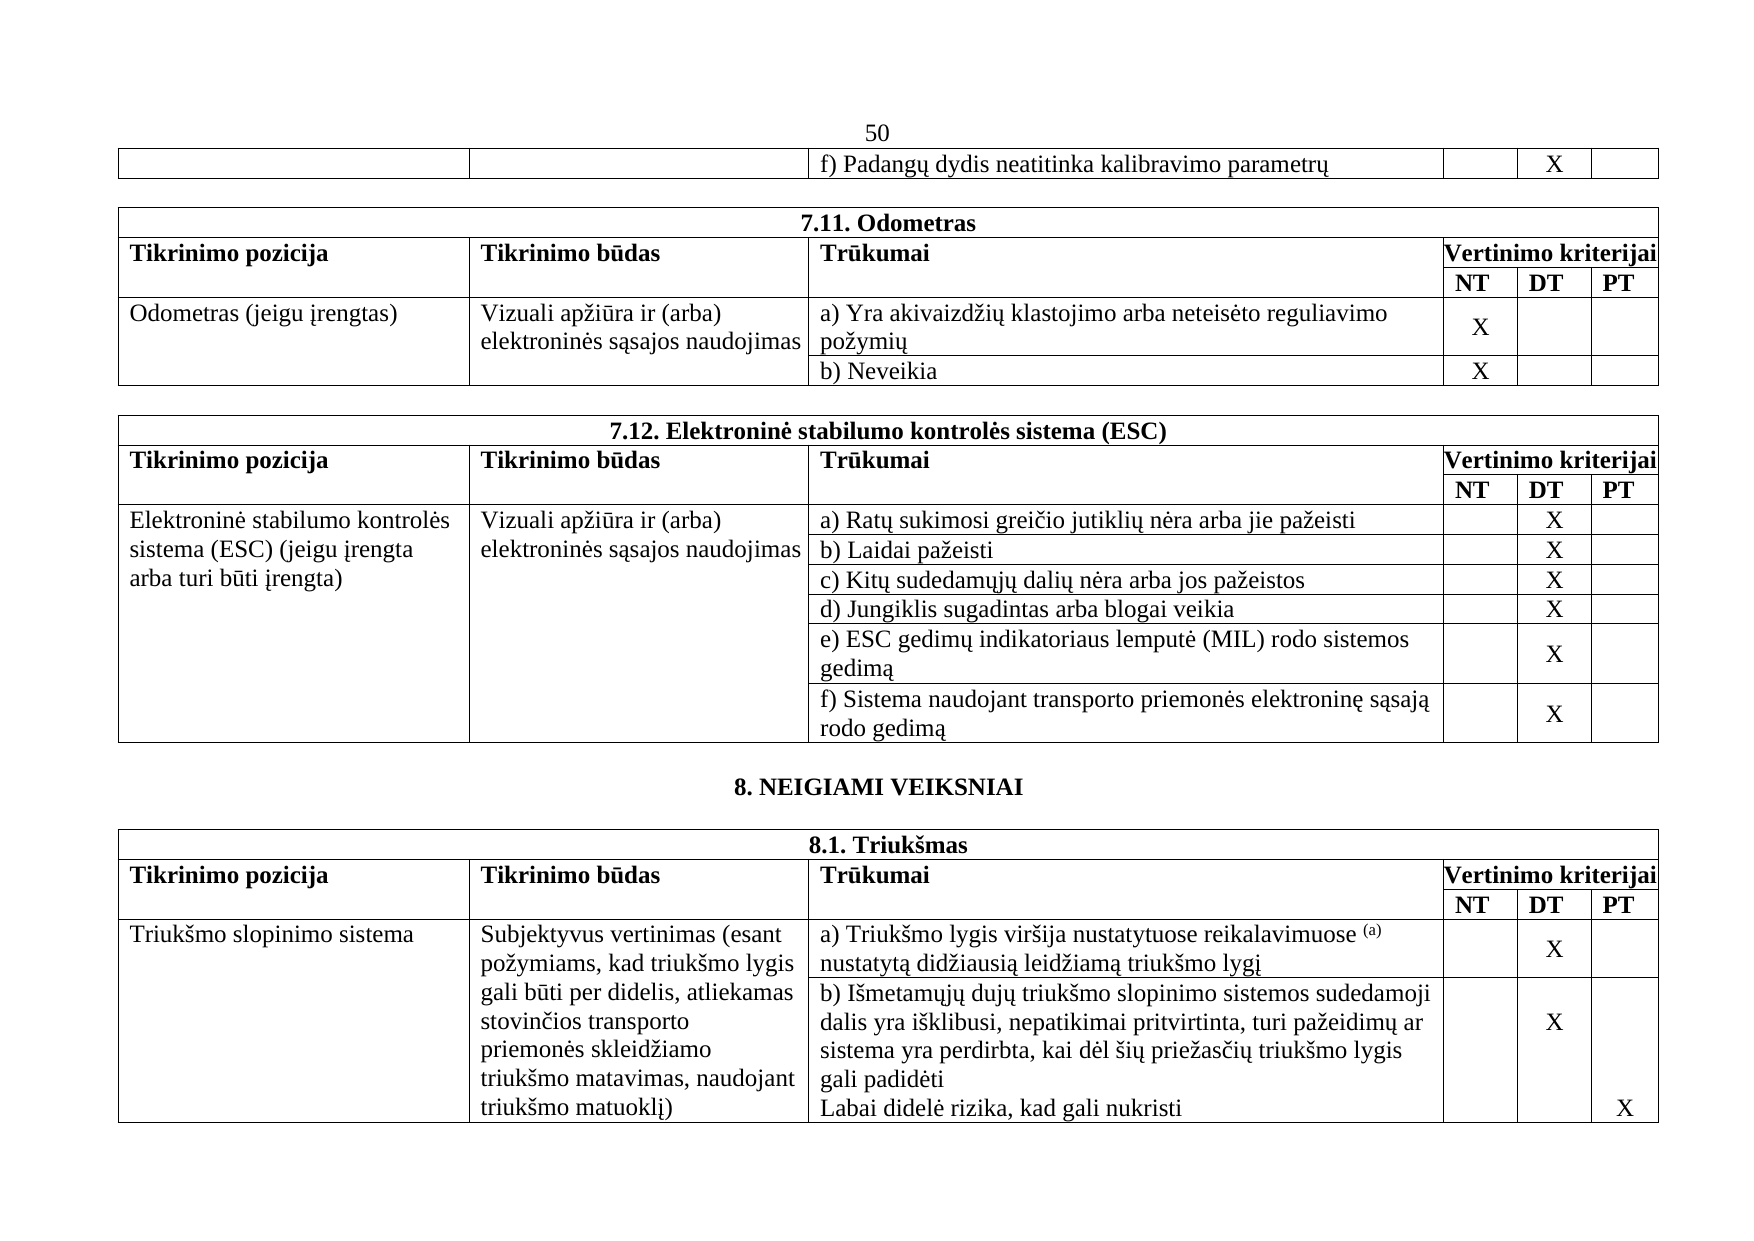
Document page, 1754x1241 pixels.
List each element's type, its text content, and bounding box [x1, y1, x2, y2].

table_cell Tikrinimo būdas [470, 238, 808, 297]
table_cell Trūkumai [809, 238, 1443, 297]
table_cell Subjektyvus vertinimas (esant požymiams, kad triukšmo lygis gali būti per didelis, atliekamas stovinčios transporto priemonės skleidžiamo triukšmo matavimas, naudojant triukšmo matuoklį) [470, 920, 808, 1122]
table_cell Odometras (jeigu įrengtas) [119, 298, 469, 385]
table_header 7.12. Elektroninė stabilumo kontrolės sistema (ESC) [119, 416, 1658, 444]
table_cell [1592, 298, 1658, 355]
table_header 7.11. Odometras [119, 208, 1658, 237]
table_cell DT [1518, 475, 1591, 504]
table_cell Elektroninė stabilumo kontrolės sistema (ESC) (jeigu įrengta arba turi būti įrengta) [119, 505, 469, 742]
table_cell [1592, 505, 1658, 534]
table_cell [1444, 978, 1517, 1122]
table_cell PT [1592, 475, 1658, 504]
table_cell [1592, 624, 1658, 683]
table_cell X [1518, 535, 1591, 564]
table_cell Vertinimo kriterijai [1444, 238, 1658, 267]
table_cell [1444, 920, 1517, 977]
table_cell Tikrinimo būdas [470, 860, 808, 918]
table_cell X [1518, 505, 1591, 534]
table_cell [1518, 298, 1591, 355]
table_cell [1592, 535, 1658, 564]
table_cell [1444, 149, 1517, 177]
table_cell NT [1444, 475, 1517, 504]
table_cell X [1444, 356, 1517, 385]
table_cell [1592, 565, 1658, 593]
table_cell [1444, 565, 1517, 593]
table_cell a) Yra akivaizdžių klastojimo arba neteisėto reguliavimo požymių [809, 298, 1443, 355]
table_cell Trūkumai [809, 860, 1443, 918]
table_cell [1592, 595, 1658, 623]
table_cell X [1518, 149, 1591, 177]
table_cell Vertinimo kriterijai [1444, 446, 1658, 474]
table_cell X [1518, 624, 1591, 683]
table_cell Tikrinimo būdas [470, 446, 808, 504]
table_cell [1592, 149, 1658, 177]
table_cell [1518, 356, 1591, 385]
table_cell X [1444, 298, 1517, 355]
table_cell DT [1518, 268, 1591, 297]
table_cell [1592, 684, 1658, 742]
table_cell Triukšmo slopinimo sistema [119, 920, 469, 1122]
table_cell [1444, 505, 1517, 534]
table_cell PT [1592, 890, 1658, 918]
table_cell Vizuali apžiūra ir (arba) elektroninės sąsajos naudojimas [470, 505, 808, 742]
table_cell b) Laidai pažeisti [809, 535, 1443, 564]
table_cell Trūkumai [809, 446, 1443, 504]
table_cell Tikrinimo pozicija [119, 446, 469, 504]
table_cell [1444, 624, 1517, 683]
table_cell f) Sistema naudojant transporto priemonės elektroninę sąsają rodo gedimą [809, 684, 1443, 742]
table_cell X [1518, 978, 1591, 1122]
table_cell X [1518, 595, 1591, 623]
table_cell [470, 149, 808, 177]
table_cell Vertinimo kriterijai [1444, 860, 1658, 889]
table_cell [1444, 684, 1517, 742]
text 8. NEIGIAMI VEIKSNIAI [118, 772, 1639, 800]
table_cell X [1518, 684, 1591, 742]
table_cell X [1518, 920, 1591, 977]
table_cell X [1518, 565, 1591, 593]
table_cell f) Padangų dydis neatitinka kalibravimo parametrų [809, 149, 1443, 177]
table_cell NT [1444, 890, 1517, 918]
table_cell [1592, 920, 1658, 977]
table_cell Tikrinimo pozicija [119, 238, 469, 297]
table_cell Vizuali apžiūra ir (arba) elektroninės sąsajos naudojimas [470, 298, 808, 385]
table_cell [119, 149, 469, 177]
table_cell a) Triukšmo lygis viršija nustatytuose reikalavimuose (a) nustatytą didžiausią leidžiamą triukšmo lygį [809, 920, 1443, 977]
table_cell [1592, 356, 1658, 385]
table_cell a) Ratų sukimosi greičio jutiklių nėra arba jie pažeisti [809, 505, 1443, 534]
table_cell PT [1592, 268, 1658, 297]
table_header 8.1. Triukšmas [119, 830, 1658, 859]
table_cell c) Kitų sudedamųjų dalių nėra arba jos pažeistos [809, 565, 1443, 593]
table_cell d) Jungiklis sugadintas arba blogai veikia [809, 595, 1443, 623]
table_cell b) Išmetamųjų dujų triukšmo slopinimo sistemos sudedamoji dalis yra išklibusi, nepatikimai pritvirtinta, turi pažeidimų ar sistema yra perdirbta, kai dėl šių priežasčių triukšmo lygis gali padidėti Labai didelė rizika, kad gali nukristi [809, 978, 1443, 1122]
table_cell e) ESC gedimų indikatoriaus lemputė (MIL) rodo sistemos gedimą [809, 624, 1443, 683]
table_cell NT [1444, 268, 1517, 297]
table_cell DT [1518, 890, 1591, 918]
table_cell b) Neveikia [809, 356, 1443, 385]
table_cell [1444, 535, 1517, 564]
table_cell X [1592, 978, 1658, 1122]
table_cell Tikrinimo pozicija [119, 860, 469, 918]
table_cell [1444, 595, 1517, 623]
